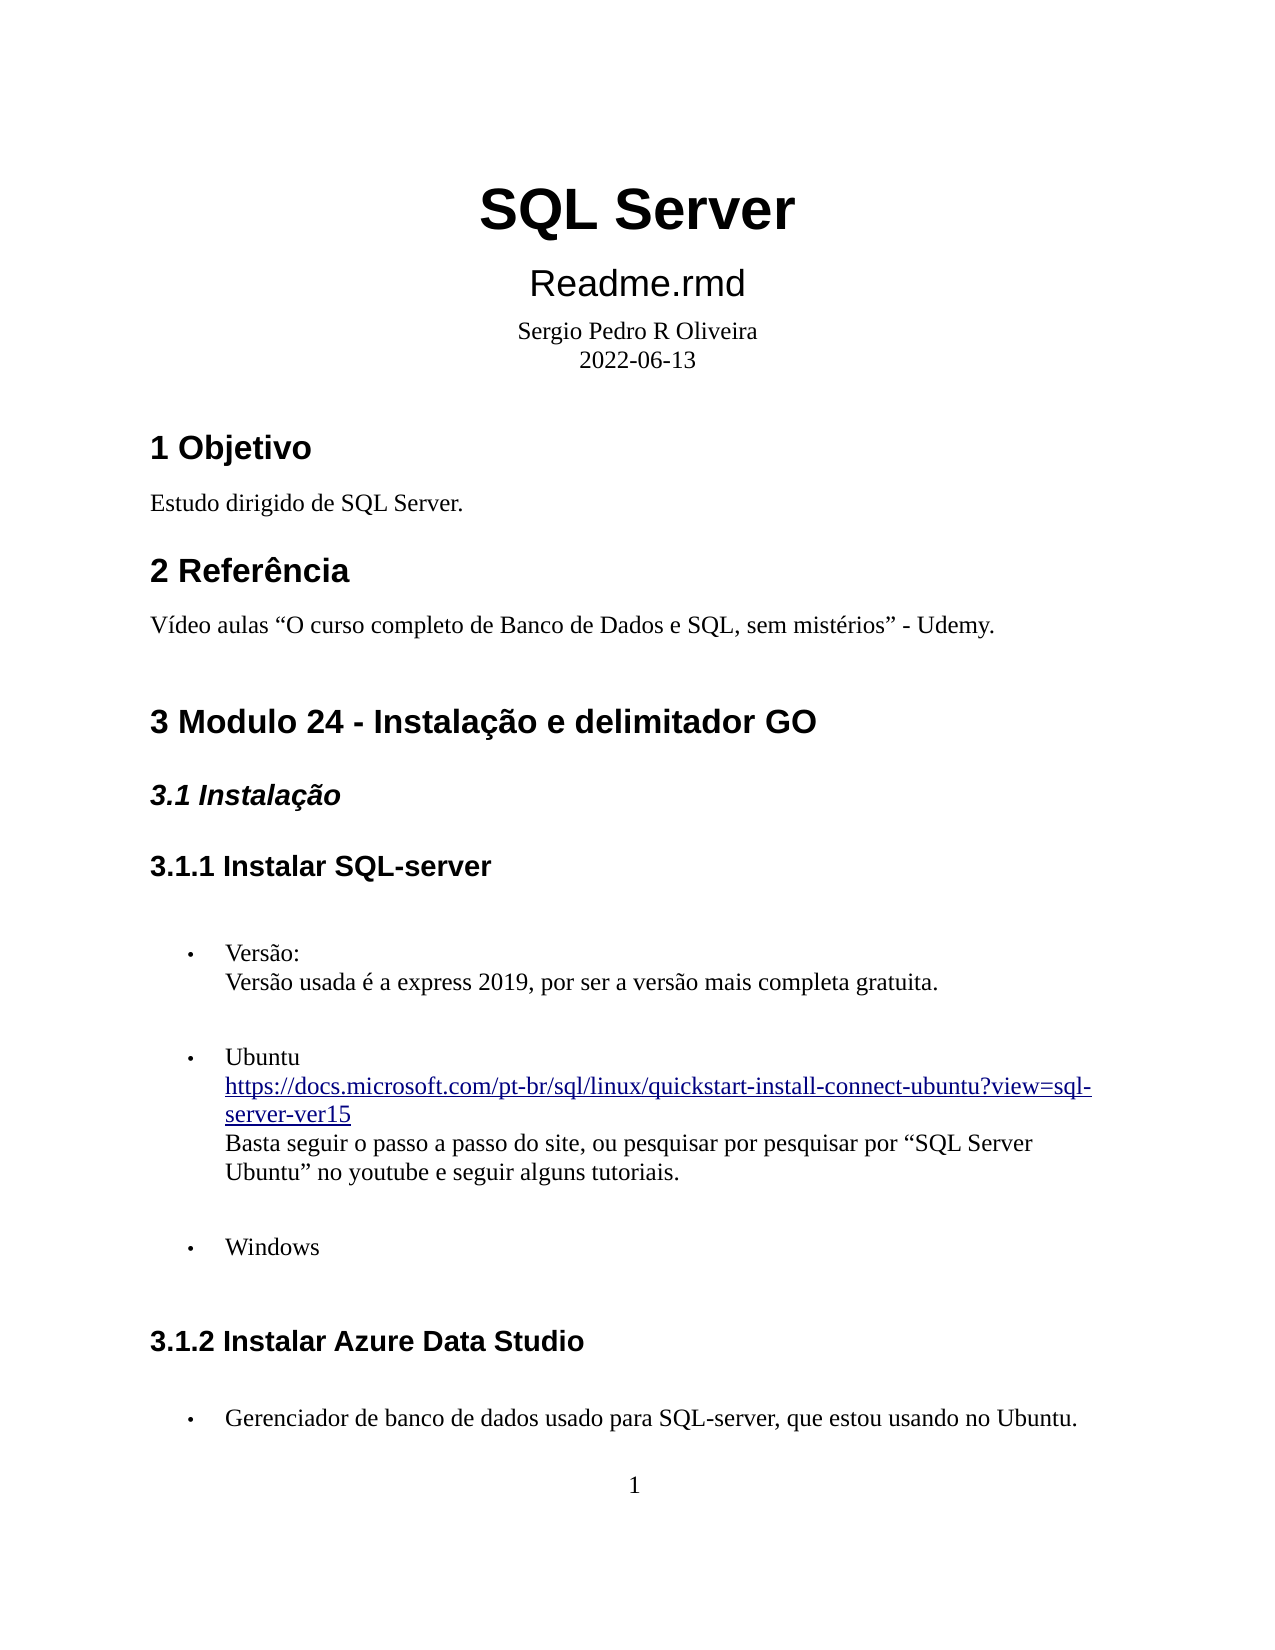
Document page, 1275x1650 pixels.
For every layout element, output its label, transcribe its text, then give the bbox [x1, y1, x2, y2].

list Windows [187, 1232, 1125, 1290]
subtitle 1 Objetivo [150, 428, 1125, 466]
subtitle 3 Modulo 24 - Instalação e delimitador GO [150, 702, 1125, 741]
text 2022-06-13 [150, 345, 1125, 374]
title SQL Server [150, 175, 1125, 242]
text Sergio Pedro R Oliveira [150, 316, 1125, 345]
text Estudo dirigido de SQL Server. [150, 488, 1125, 517]
text Vídeo aulas “O curso completo de Banco de Dados e SQL, sem mistérios” - Udemy. [150, 611, 1125, 639]
list Gerenciador de banco de dados usado para SQL-server, que estou usando no Ubuntu. [187, 1403, 1125, 1432]
subtitle 3.1 Instalação [150, 778, 1125, 812]
list Versão: Versão usada é a express 2019, por ser a versão mais completa gratuita. [187, 938, 1125, 1024]
subtitle 3.1.1 Instalar SQL-server [150, 849, 1125, 916]
list Ubuntu https://docs.microsoft.com/pt-br/sql/linux/quickstart-install-connect-ubuntu?view=sql-server-ver15 Basta seguir o passo a passo do site, ou pesquisar por pesquisar por “SQL Server Ubuntu” no youtube e seguir alguns tutoriais. [187, 1042, 1125, 1214]
subtitle Readme.rmd [150, 261, 1125, 304]
subtitle 2 Referência [150, 551, 1125, 589]
subtitle 3.1.2 Instalar Azure Data Studio [150, 1324, 1125, 1391]
